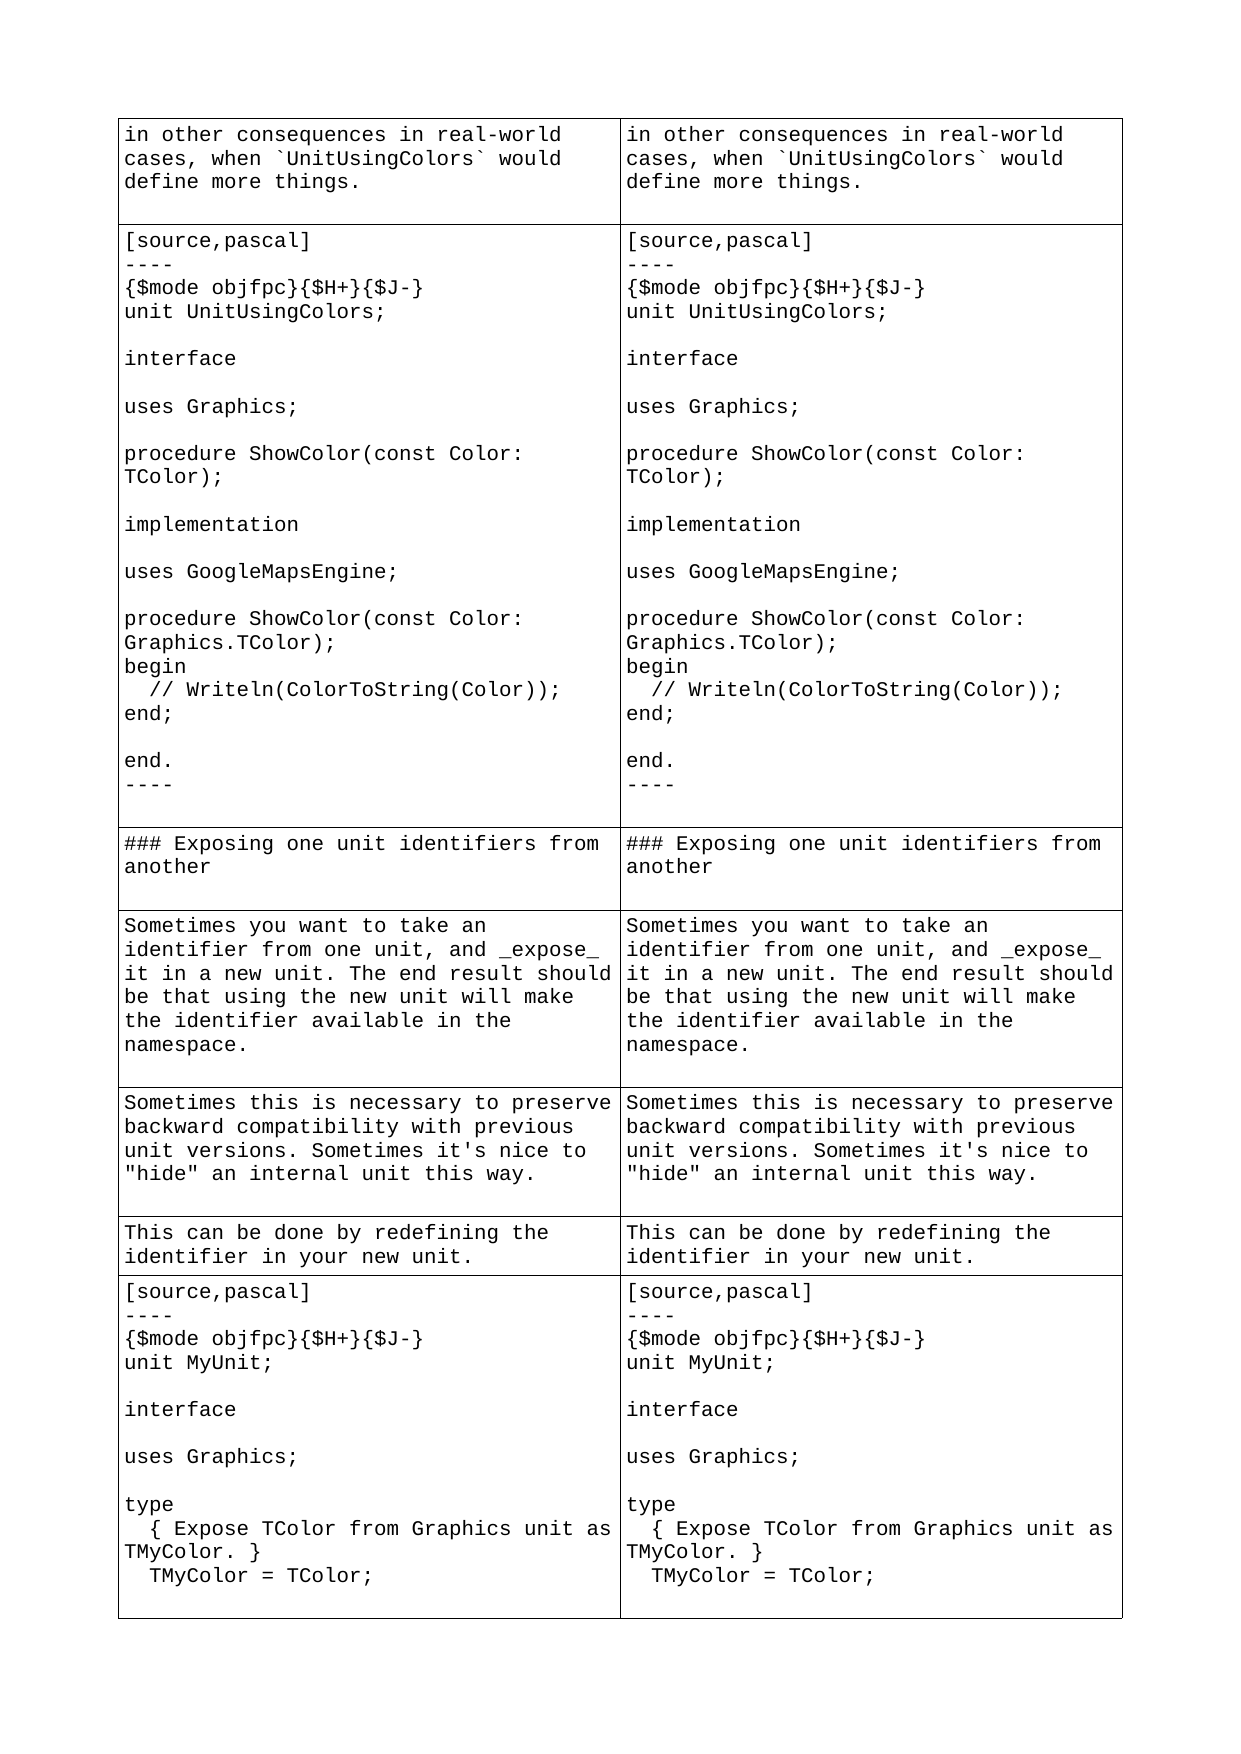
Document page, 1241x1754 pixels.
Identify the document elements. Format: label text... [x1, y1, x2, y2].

table_cell Sometimes this is necessary to preserve backward compatibility with previous unit versions. Sometimes it's nice to "hide" an internal unit this way. [621, 1088, 1122, 1216]
table_cell [source,pascal] ---- {$mode objfpc}{$H+}{$J-} unit UnitUsingColors; interface uses Graphics; procedure ShowColor(const Color: TColor); implementation uses GoogleMapsEngine; procedure ShowColor(const Color: Graphics.TColor); begin // Writeln(ColorToString(Color)); end; end. ---- [119, 225, 620, 827]
table_cell This can be done by redefining the identifier in your new unit. [621, 1217, 1122, 1275]
table_cell [source,pascal] ---- {$mode objfpc}{$H+}{$J-} unit MyUnit; interface uses Graphics; type { Expose TColor from Graphics unit as TMyColor. } TMyColor = TColor; [119, 1276, 620, 1618]
table_cell [source,pascal] ---- {$mode objfpc}{$H+}{$J-} unit MyUnit; interface uses Graphics; type { Expose TColor from Graphics unit as TMyColor. } TMyColor = TColor; [621, 1276, 1122, 1618]
table_cell Sometimes this is necessary to preserve backward compatibility with previous unit versions. Sometimes it's nice to "hide" an internal unit this way. [119, 1088, 620, 1216]
table_cell [source,pascal] ---- {$mode objfpc}{$H+}{$J-} unit UnitUsingColors; interface uses Graphics; procedure ShowColor(const Color: TColor); implementation uses GoogleMapsEngine; procedure ShowColor(const Color: Graphics.TColor); begin // Writeln(ColorToString(Color)); end; end. ---- [621, 225, 1122, 827]
table_cell Sometimes you want to take an identifier from one unit, and _expose_ it in a new unit. The end result should be that using the new unit will make the identifier available in the namespace. [119, 911, 620, 1087]
table_cell in other consequences in real-world cases, when `UnitUsingColors` would define more things. [119, 119, 620, 224]
table_cell ### Exposing one unit identifiers from another [119, 828, 620, 909]
table_cell This can be done by redefining the identifier in your new unit. [119, 1217, 620, 1275]
table_cell Sometimes you want to take an identifier from one unit, and _expose_ it in a new unit. The end result should be that using the new unit will make the identifier available in the namespace. [621, 911, 1122, 1087]
table_cell in other consequences in real-world cases, when `UnitUsingColors` would define more things. [621, 119, 1122, 224]
table_cell ### Exposing one unit identifiers from another [621, 828, 1122, 909]
